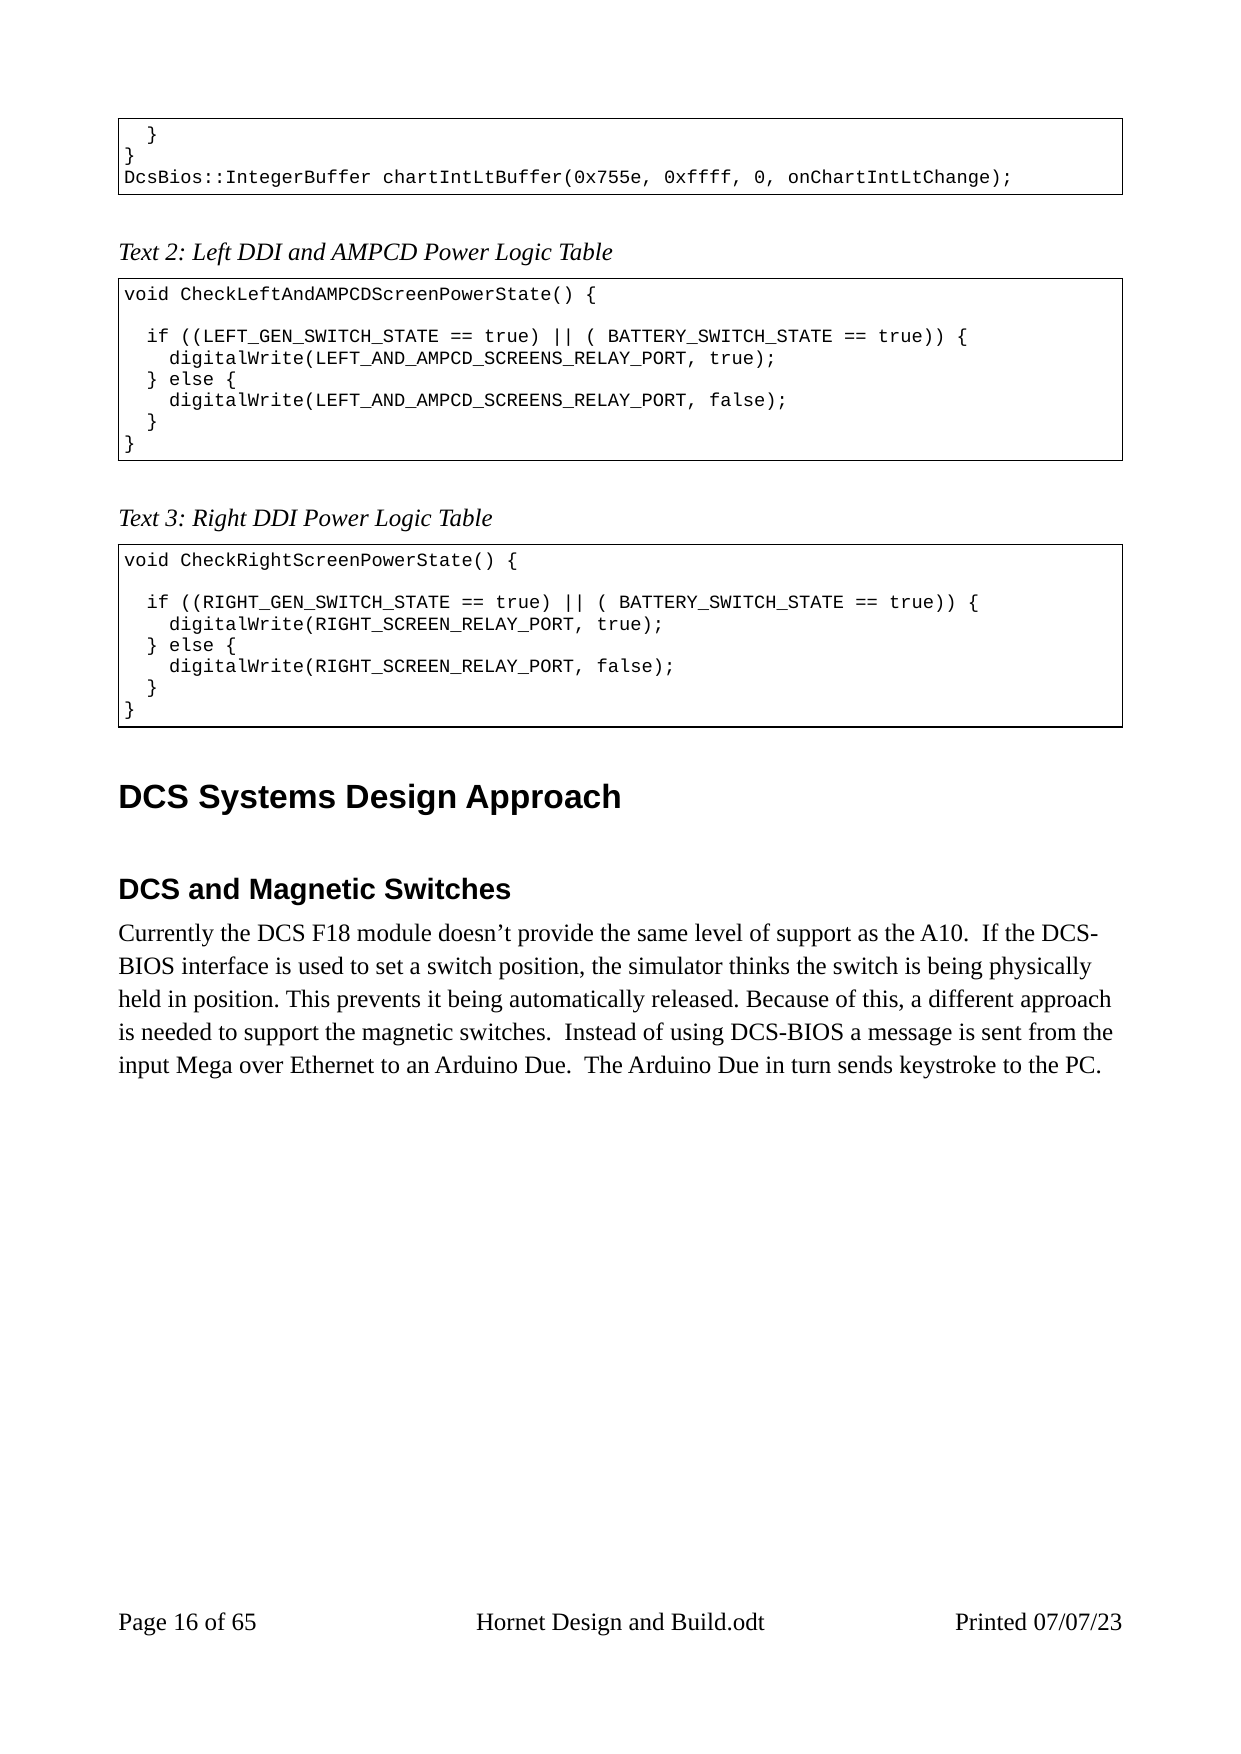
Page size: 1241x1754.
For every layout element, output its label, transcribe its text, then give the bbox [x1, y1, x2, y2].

subtitle DCS and Magnetic Switches [118, 872, 1122, 905]
table_header void CheckRightScreenPowerState() { if ((RIGHT_GEN_SWITCH_STATE == true) || ( BATTERY_SWITCH_STATE == true)) { digitalWrite(RIGHT_SCREEN_RELAY_PORT, true); } else { digitalWrite(RIGHT_SCREEN_RELAY_PORT, false); } } [119, 545, 1122, 726]
table_header void CheckLeftAndAMPCDScreenPowerState() { if ((LEFT_GEN_SWITCH_STATE == true) || ( BATTERY_SWITCH_STATE == true)) { digitalWrite(LEFT_AND_AMPCD_SCREENS_RELAY_PORT, true); } else { digitalWrite(LEFT_AND_AMPCD_SCREENS_RELAY_PORT, false); } } [119, 279, 1122, 460]
table_header } } DcsBios::IntegerBuffer chartIntLtBuffer(0x755e, 0xffff, 0, onChartIntLtChange); [119, 119, 1122, 194]
text Currently the DCS F18 module doesn’t provide the same level of support as the A10. If the DCS-BIOS interface is used to set a switch position, the simulator thinks the switch is being physically held in position. This prevents it being automatically released. Because of this, a different approach is needed to support the magnetic switches. Instead of using DCS-BIOS a message is sent from the input Mega over Ethernet to an Arduino Due. The Arduino Due in turn sends keystroke to the PC. [118, 918, 1122, 1079]
text Text 2: Left DDI and AMPCD Power Logic Table [118, 237, 1122, 265]
text Text 3: Right DDI Power Logic Table [118, 503, 1122, 531]
subtitle DCS Systems Design Approach [118, 777, 1122, 816]
